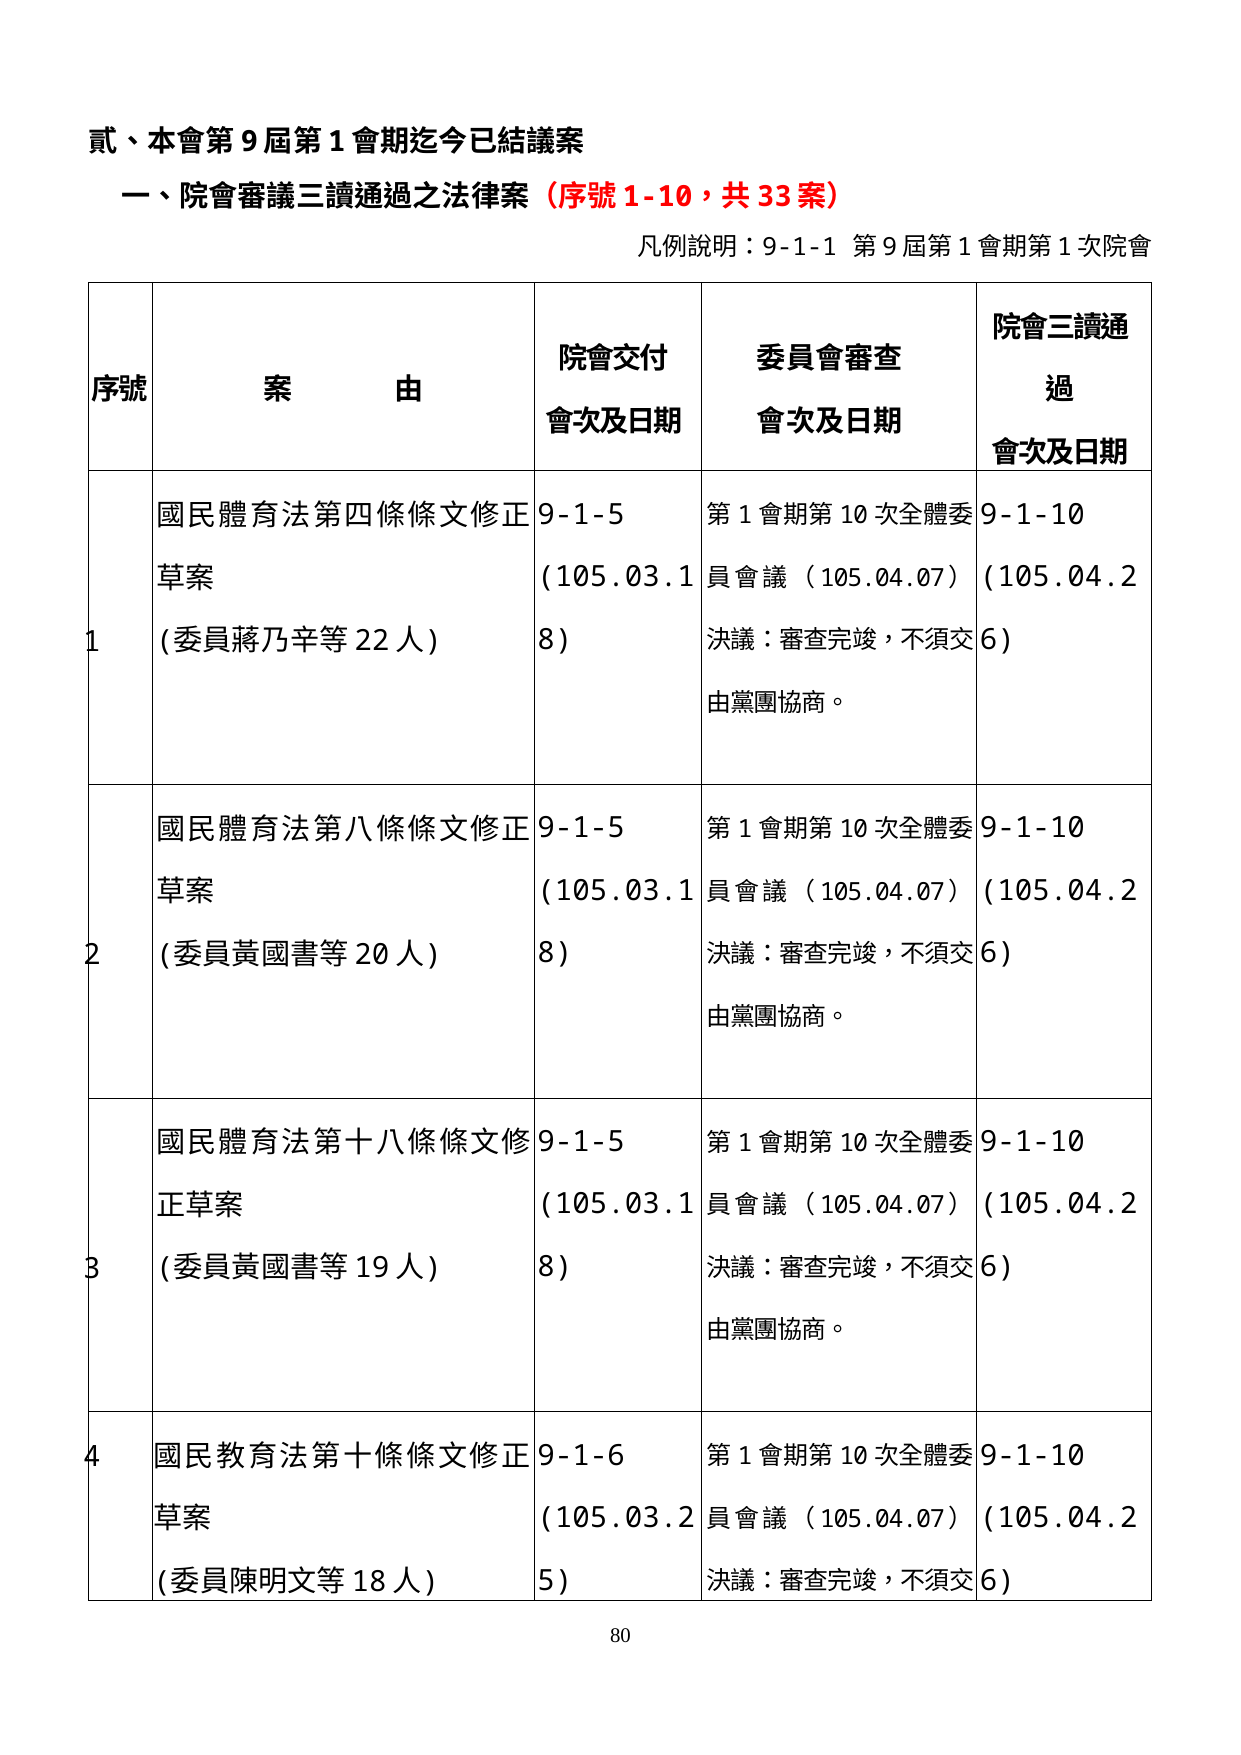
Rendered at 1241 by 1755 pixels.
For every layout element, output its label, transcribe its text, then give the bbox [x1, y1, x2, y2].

table_cell 國民體育法第八條條文修正草案 (委員黃國書等20人) [153, 785, 534, 1097]
table_cell 國民教育法第十條條文修正草案 (委員陳明文等18人) [153, 1412, 534, 1599]
table_cell [89, 1268, 96, 1276]
table_cell [89, 1412, 152, 1599]
table_cell [89, 945, 95, 957]
table_cell 9-1-5 (105.03.18) [535, 471, 701, 784]
table_cell 第1會期第10次全體委員會議（105.04.07）決議：審查完竣，不須交由黨團協商。 [702, 1099, 976, 1411]
table_cell 第1會期第10次全體委員會議（105.04.07）決議：審查完竣，不須交由黨團協商。 [702, 785, 976, 1097]
table_header 序號 [89, 283, 152, 470]
table_cell [89, 1259, 95, 1266]
table_cell 國民體育法第四條條文修正草案 (委員蔣乃辛等22人) [153, 471, 534, 784]
table_cell 9-1-5 (105.03.18) [535, 785, 701, 1097]
table_header 案 由 [153, 283, 534, 470]
table_cell 9-1-5 (105.03.18) [535, 1099, 701, 1411]
text 貳、本會第9屆第1會期迄今已結議案 [89, 118, 1152, 160]
table_cell [89, 471, 152, 784]
table_header 委員會審查 會次及日期 [702, 283, 976, 470]
table_header 院會交付 會次及日期 [535, 283, 701, 470]
table_cell 9-1-6 (105.03.25) [535, 1412, 701, 1599]
table_cell [89, 1099, 152, 1411]
table_cell 9-1-10 (105.04.26) [977, 471, 1151, 784]
table_cell 國民體育法第十八條條文修正草案 (委員黃國書等19人) [153, 1099, 534, 1411]
text 一、院會審議三讀通過之法律案（序號1-10，共33案） [89, 173, 1152, 214]
table_cell [89, 1448, 94, 1459]
table_cell 9-1-10 (105.04.26) [977, 1099, 1151, 1411]
table_cell [89, 785, 152, 1097]
text 凡例說明：9-1-1 第9屆第1會期第1次院會 [89, 227, 1152, 263]
table_cell 第1會期第10次全體委員會議（105.04.07）決議：審查完竣，不須交由黨團協商。 [702, 471, 976, 784]
table_cell 第1會期第10次全體委員會議（105.04.07）決議：審查完竣，不須交 [702, 1412, 976, 1599]
table_cell 9-1-10 (105.04.26) [977, 1412, 1151, 1599]
table_header 院會三讀通過 會次及日期 [977, 283, 1151, 470]
table_cell 9-1-10 (105.04.26) [977, 785, 1151, 1097]
